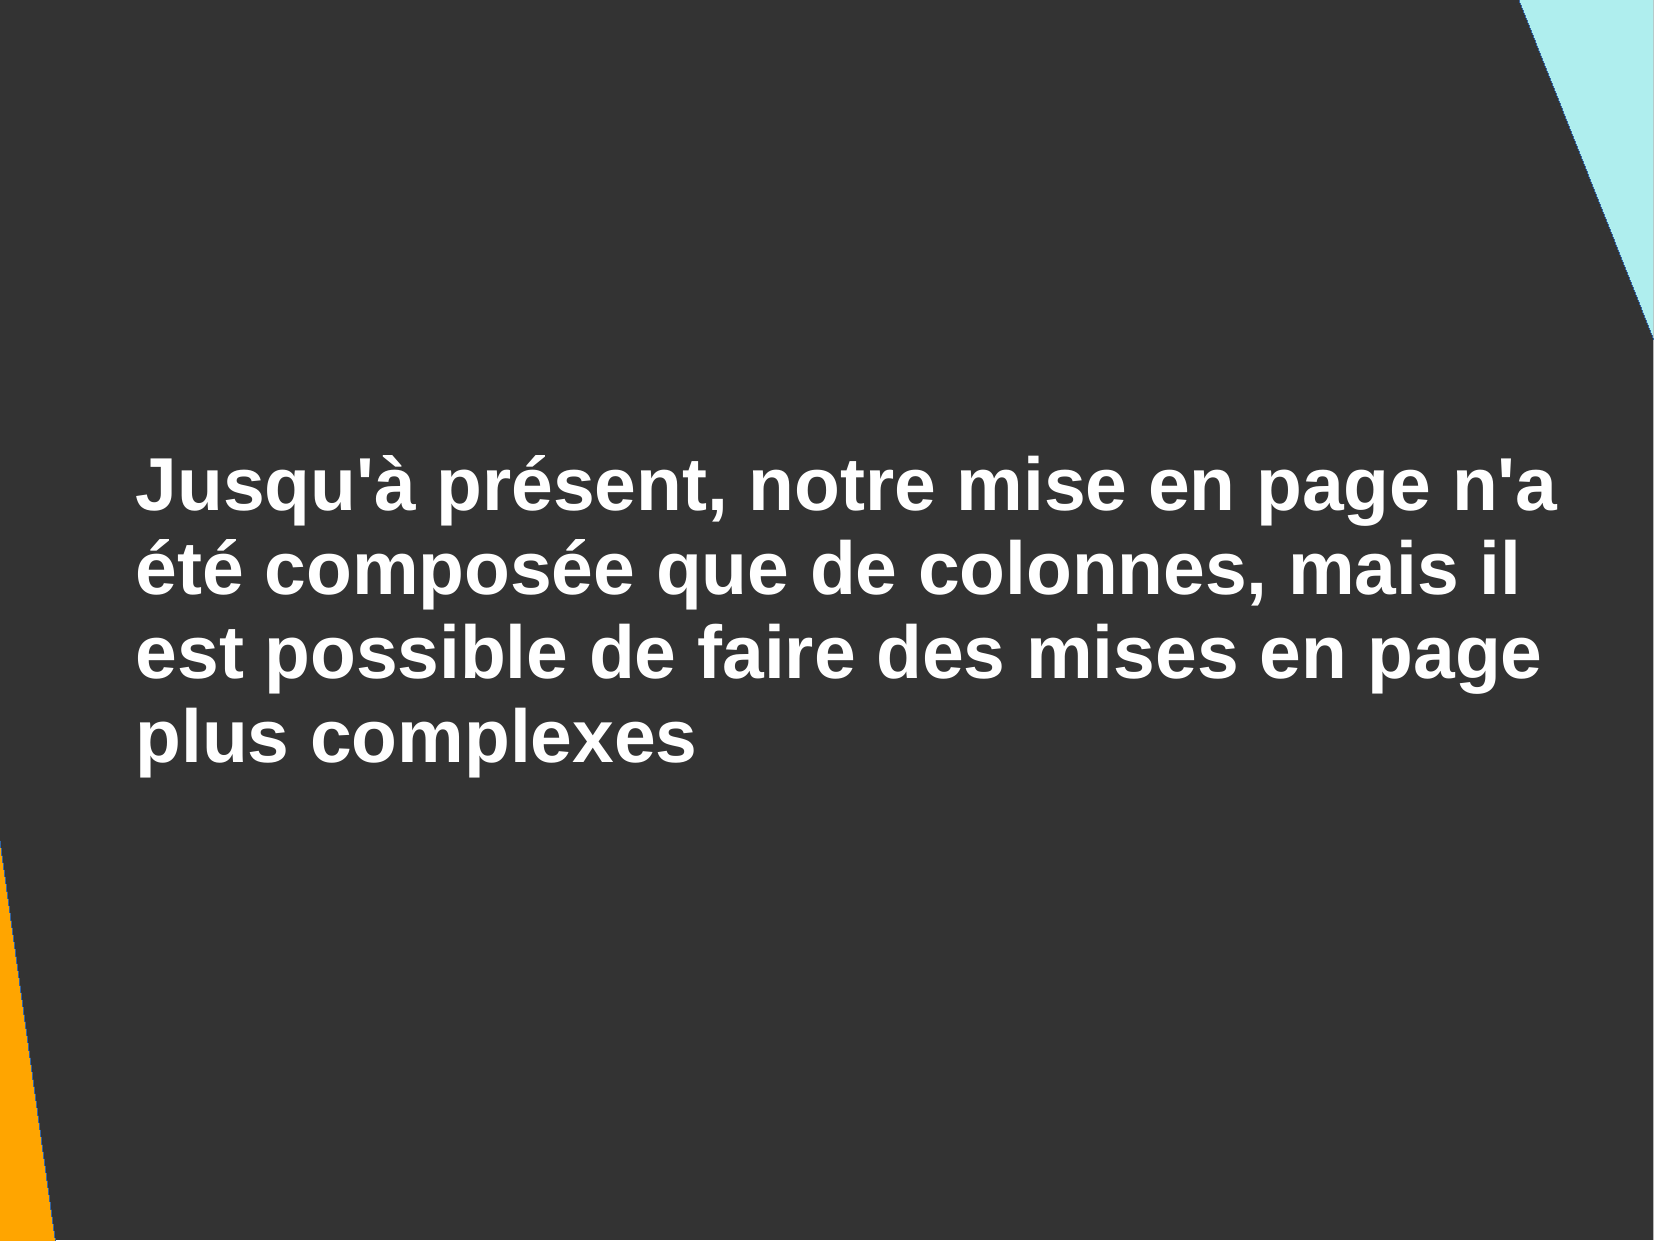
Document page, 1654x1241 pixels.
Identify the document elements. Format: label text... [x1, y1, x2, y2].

text_box [1519, 0, 1654, 340]
text_box [0, 840, 56, 1241]
list Jusqu'à présent, notre mise en page n'a été composée que de colonnes, mais il est possible de faire des mises en page plus complexes [64, 442, 1589, 798]
